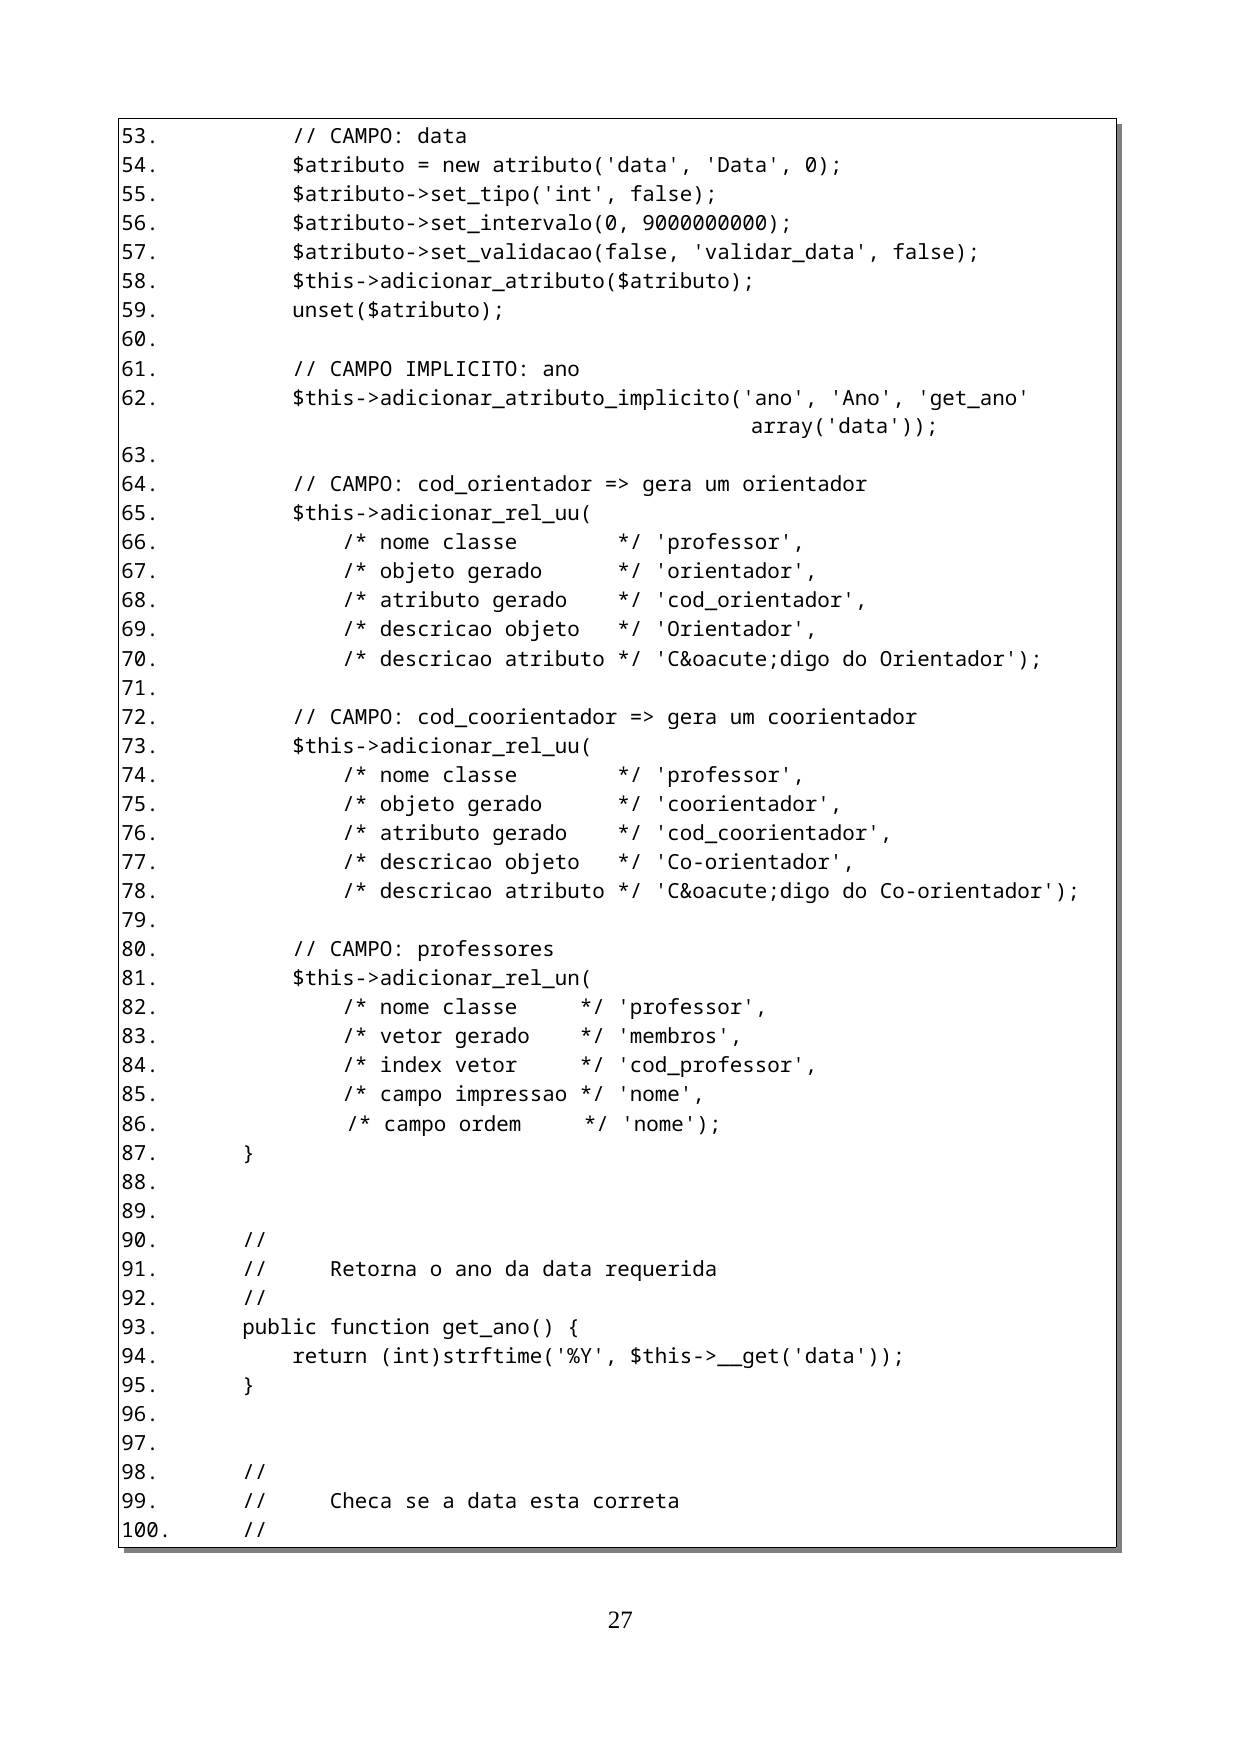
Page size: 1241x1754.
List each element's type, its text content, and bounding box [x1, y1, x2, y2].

list $this->adicionar_atributo_implicito('ano', 'Ano', 'get_ano' array('data')); [119, 380, 1116, 439]
list public function get_ano() { [119, 1309, 1116, 1338]
list $this->adicionar_rel_uu( [119, 495, 1116, 524]
list /* objeto gerado */ 'orientador', [119, 553, 1116, 582]
list // CAMPO: cod_orientador => gera um orientador [119, 466, 1116, 495]
list // CAMPO: data [119, 119, 1116, 147]
list } [119, 1135, 1116, 1166]
list /* atributo gerado */ 'cod_coorientador', [119, 815, 1116, 844]
list // CAMPO IMPLICITO: ano [119, 351, 1116, 380]
list // [119, 1222, 1116, 1251]
list // [119, 1454, 1116, 1483]
list $atributo->set_intervalo(0, 9000000000); [119, 205, 1116, 234]
list $atributo->set_tipo('int', false); [119, 176, 1116, 205]
list /* descricao objeto */ 'Co-orientador', [119, 844, 1116, 873]
list // CAMPO: cod_coorientador => gera um coorientador [119, 699, 1116, 728]
list // Checa se a data esta correta [119, 1483, 1116, 1512]
list /* nome classe */ 'professor', [119, 757, 1116, 786]
list $this->adicionar_rel_uu( [119, 728, 1116, 757]
list // CAMPO: professores [119, 931, 1116, 960]
list } [119, 1367, 1116, 1399]
list /* nome classe */ 'professor', [119, 989, 1116, 1018]
list /* vetor gerado */ 'membros', [119, 1018, 1116, 1047]
list unset($atributo); [119, 292, 1116, 324]
list // [119, 1512, 1116, 1547]
list /* campo ordem */ 'nome'); [119, 1106, 1116, 1135]
list /* descricao objeto */ 'Orientador', [119, 612, 1116, 641]
list $atributo = new atributo('data', 'Data', 0); [119, 147, 1116, 176]
list /* objeto gerado */ 'coorientador', [119, 786, 1116, 815]
list // Retorna o ano da data requerida [119, 1251, 1116, 1280]
list return (int)strftime('%Y', $this->__get('data')); [119, 1338, 1116, 1367]
list $this->adicionar_rel_un( [119, 960, 1116, 989]
list /* nome classe */ 'professor', [119, 524, 1116, 553]
list /* descricao atributo */ 'C&oacute;digo do Co-orientador'); [119, 873, 1116, 904]
list /* index vetor */ 'cod_professor', [119, 1047, 1116, 1077]
list /* atributo gerado */ 'cod_orientador', [119, 582, 1116, 612]
list $this->adicionar_atributo($atributo); [119, 263, 1116, 292]
list $atributo->set_validacao(false, 'validar_data', false); [119, 234, 1116, 263]
list // [119, 1280, 1116, 1309]
list /* campo impressao */ 'nome', [119, 1077, 1116, 1106]
list /* descricao atributo */ 'C&oacute;digo do Orientador'); [119, 641, 1116, 672]
